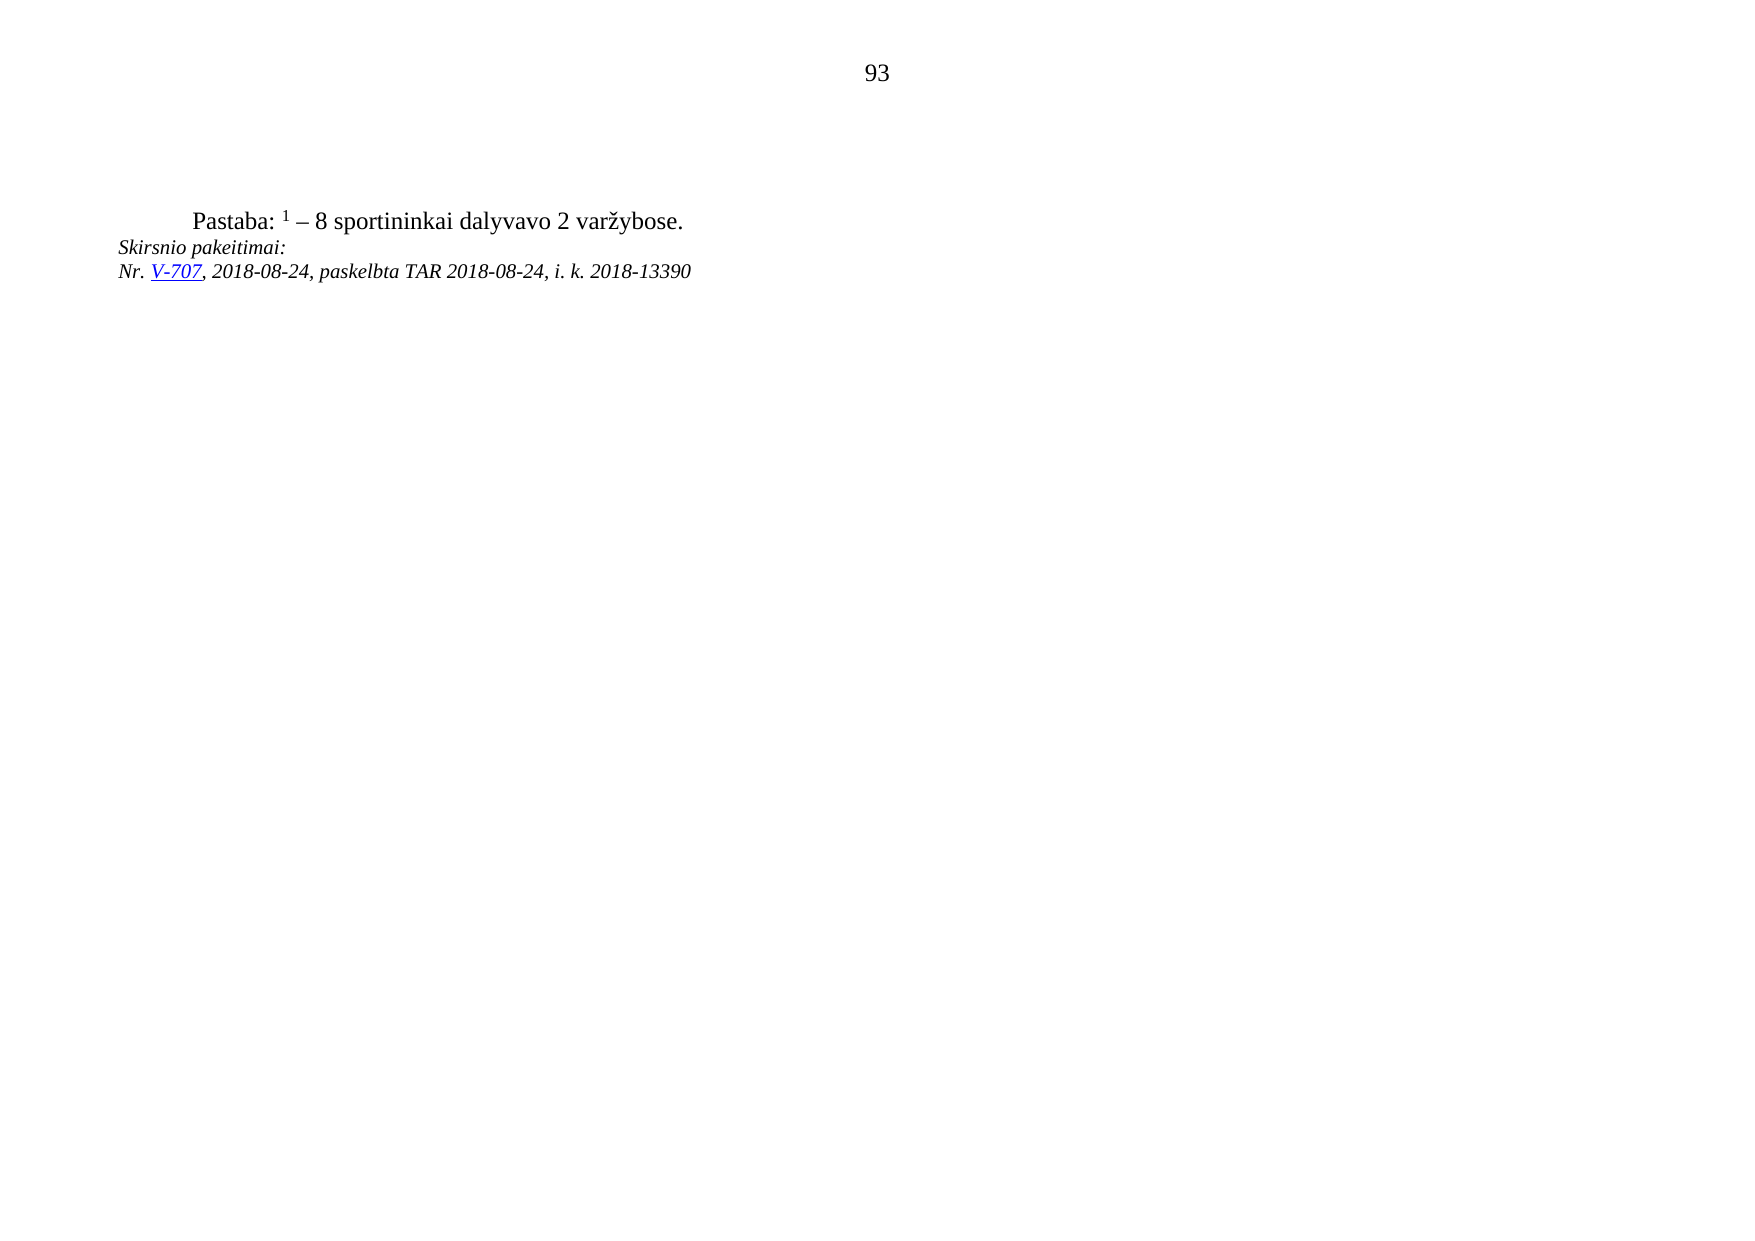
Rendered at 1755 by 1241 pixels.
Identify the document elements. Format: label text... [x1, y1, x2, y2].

text Skirsnio pakeitimai: [118, 235, 1636, 259]
text Pastaba: 1 – 8 sportininkai dalyvavo 2 varžybose. [118, 206, 1636, 235]
text Nr. V-707, 2018-08-24, paskelbta TAR 2018-08-24, i. k. 2018-13390 [118, 259, 1636, 283]
